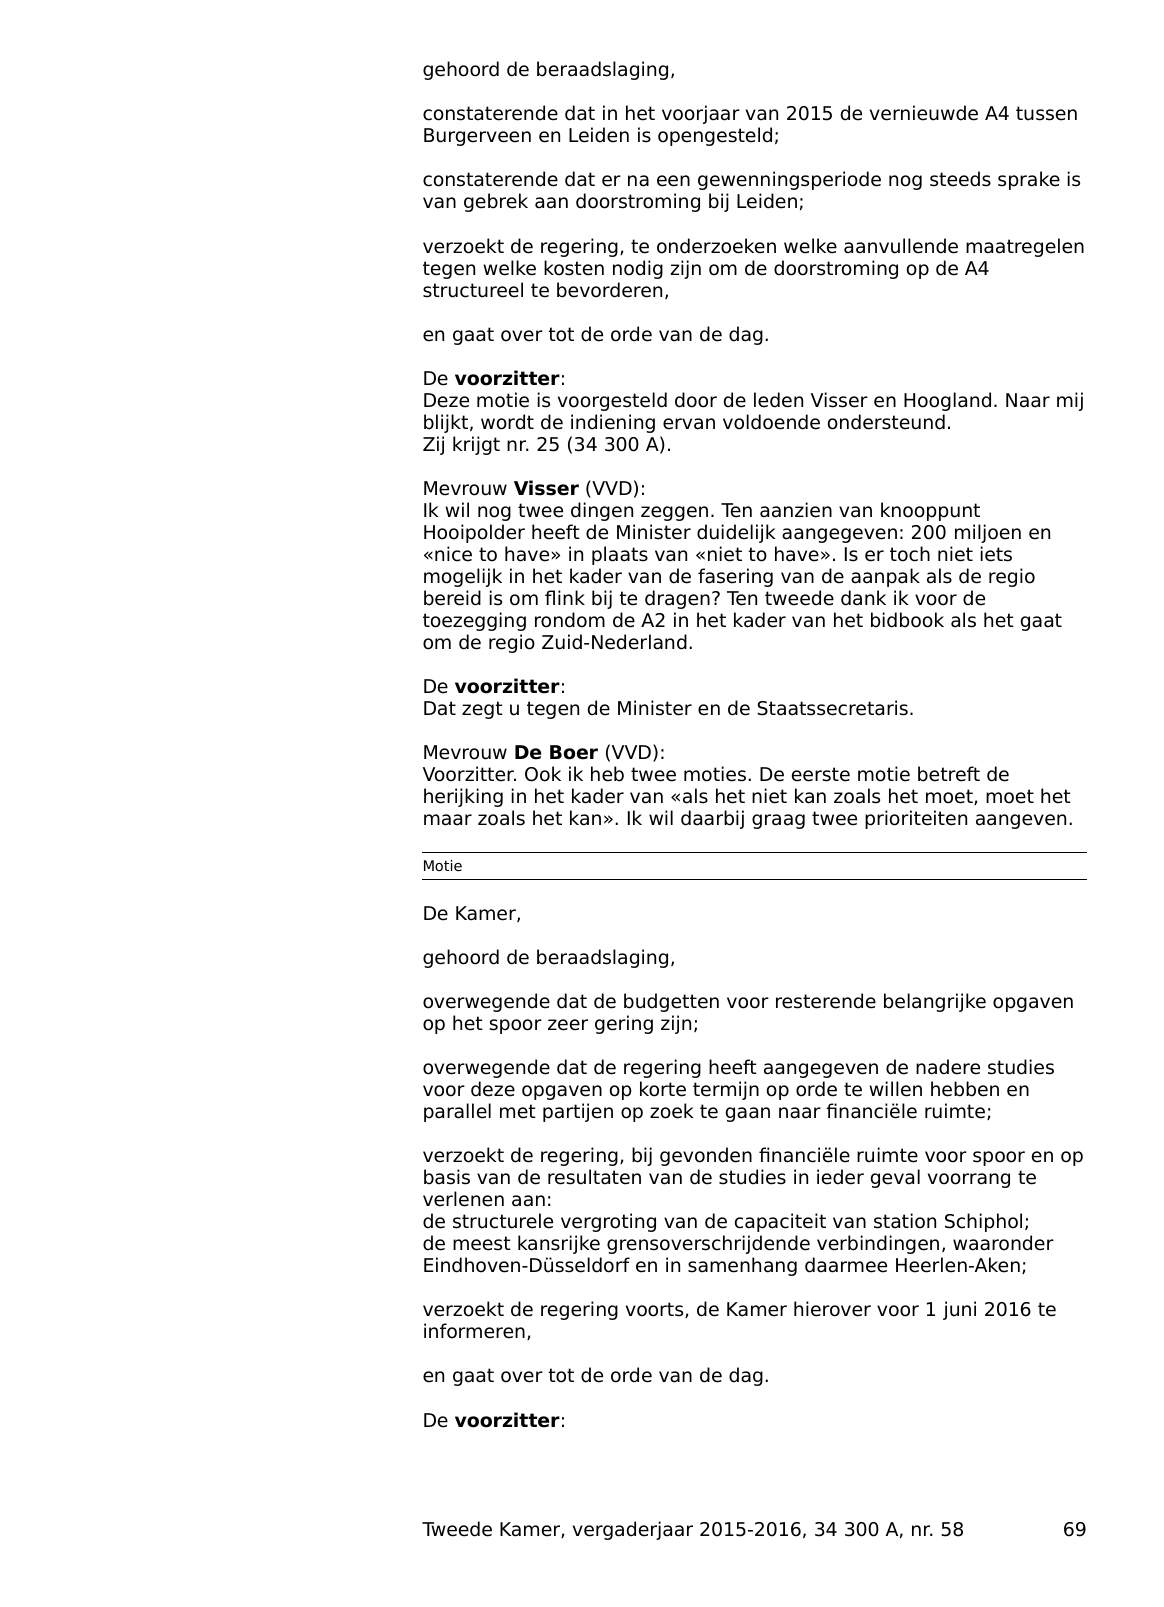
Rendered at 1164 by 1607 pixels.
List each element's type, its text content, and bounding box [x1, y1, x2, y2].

text De voorzitter: [422, 1409, 1087, 1431]
text verzoekt de regering, bij gevonden financiële ruimte voor spoor en op basis van de resultaten van de studies in ieder geval voorrang te verlenen aan: [422, 1145, 1087, 1211]
text en gaat over tot de orde van de dag. [422, 324, 1087, 346]
table_header Motie [422, 853, 1087, 879]
text overwegende dat de regering heeft aangegeven de nadere studies voor deze opgaven op korte termijn op orde te willen hebben en parallel met partijen op zoek te gaan naar financiële ruimte; [422, 1057, 1087, 1123]
text gehoord de beraadslaging, [422, 947, 1087, 969]
text Voorzitter. Ook ik heb twee moties. De eerste motie betreft de herijking in het kader van «als het niet kan zoals het moet, moet het maar zoals het kan». Ik wil daarbij graag twee prioriteiten aangeven. [422, 764, 1087, 830]
text Dat zegt u tegen de Minister en de Staatssecretaris. [422, 698, 1087, 720]
text de structurele vergroting van de capaciteit van station Schiphol; [422, 1211, 1087, 1233]
text gehoord de beraadslaging, [422, 59, 1087, 81]
text Zij krijgt nr. 25 (34 300 A). [422, 434, 1087, 456]
text constaterende dat in het voorjaar van 2015 de vernieuwde A4 tussen Burgerveen en Leiden is opengesteld; [422, 103, 1087, 147]
text Deze motie is voorgesteld door de leden Visser en Hoogland. Naar mij blijkt, wordt de indiening ervan voldoende ondersteund. [422, 390, 1087, 434]
text Ik wil nog twee dingen zeggen. Ten aanzien van knooppunt Hooipolder heeft de Minister duidelijk aangegeven: 200 miljoen en «nice to have» in plaats van «niet to have». Is er toch niet iets mogelijk in het kader van de fasering van de aanpak als de regio bereid is om flink bij te dragen? Ten tweede dank ik voor de toezegging rondom de A2 in het kader van het bidbook als het gaat om de regio Zuid-Nederland. [422, 500, 1087, 654]
text de meest kansrijke grensoverschrijdende verbindingen, waaronder Eindhoven-Düsseldorf en in samenhang daarmee Heerlen-Aken; [422, 1233, 1087, 1277]
text verzoekt de regering, te onderzoeken welke aanvullende maatregelen tegen welke kosten nodig zijn om de doorstroming op de A4 structureel te bevorderen, [422, 236, 1087, 301]
text De voorzitter: [422, 676, 1087, 698]
text Mevrouw De Boer (VVD): [422, 742, 1087, 764]
text Mevrouw Visser (VVD): [422, 478, 1087, 500]
text en gaat over tot de orde van de dag. [422, 1365, 1087, 1387]
text De Kamer, [422, 902, 1087, 924]
text verzoekt de regering voorts, de Kamer hierover voor 1 juni 2016 te informeren, [422, 1299, 1087, 1343]
text De voorzitter: [422, 368, 1087, 390]
text constaterende dat er na een gewenningsperiode nog steeds sprake is van gebrek aan doorstroming bij Leiden; [422, 169, 1087, 213]
text overwegende dat de budgetten voor resterende belangrijke opgaven op het spoor zeer gering zijn; [422, 991, 1087, 1035]
